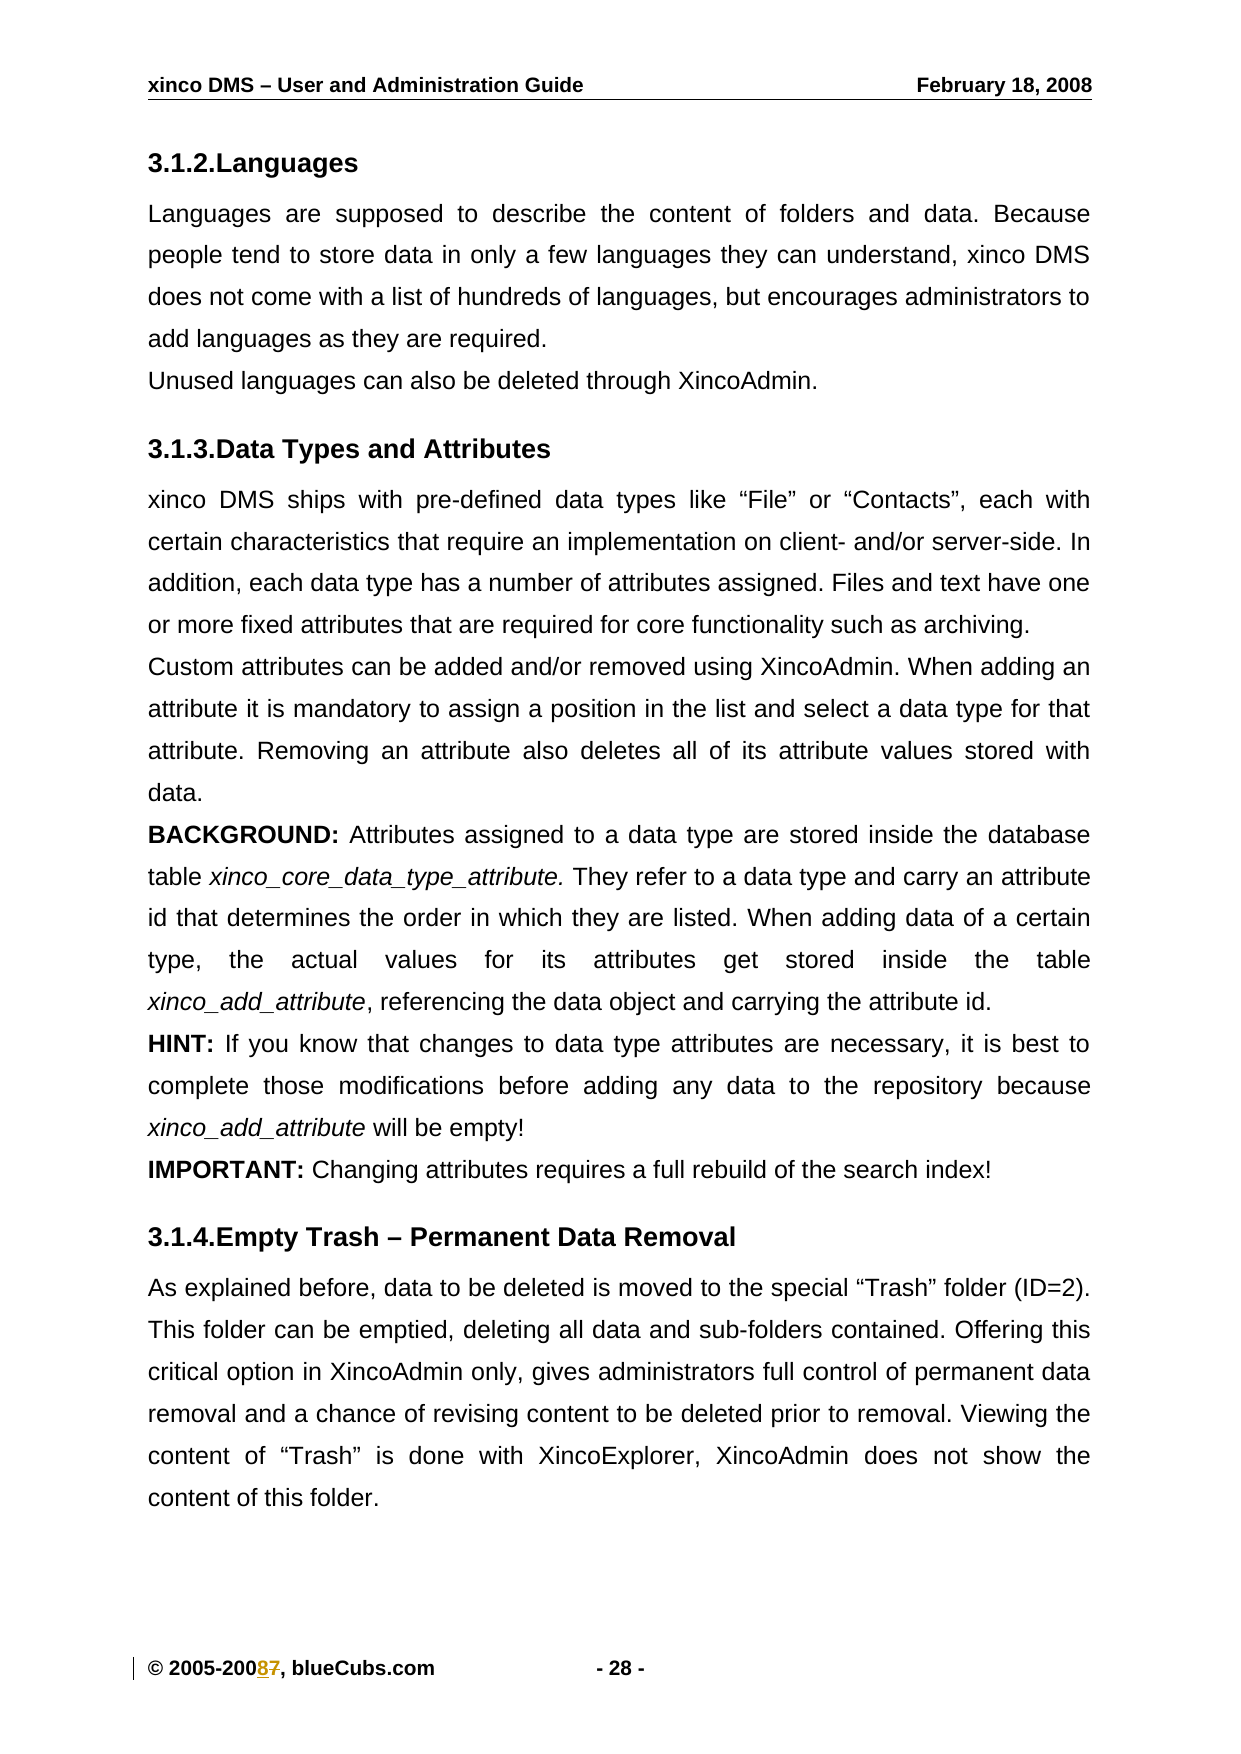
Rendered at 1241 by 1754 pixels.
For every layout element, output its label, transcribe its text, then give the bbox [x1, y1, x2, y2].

text Unused languages can also be deleted through XincoAdmin. [148, 367, 1092, 395]
subtitle Languages [148, 148, 1092, 178]
text HINT: If you know that changes to data type attributes are necessary, it is best to complete those modifications before adding any data to the repository because xinco_add_attribute will be empty! [148, 1030, 1092, 1141]
text xinco DMS ships with pre-defined data types like “File” or “Contacts”, each with certain characteristics that require an implementation on client- and/or server-side. In addition, each data type has a number of attributes assigned. Files and text have one or more fixed attributes that are required for core functionality such as archiving. [148, 485, 1092, 639]
text As explained before, data to be deleted is moved to the special “Trash” folder (ID=2). This folder can be emptied, deleting all data and sub-folders contained. Offering this critical option in XincoAdmin only, gives administrators full control of permanent data removal and a chance of revising content to be deleted prior to removal. Viewing the content of “Trash” is done with XincoExplorer, XincoAdmin does not show the content of this folder. [148, 1274, 1092, 1511]
text Custom attributes can be added and/or removed using XincoAdmin. When adding an attribute it is mandatory to assign a position in the list and select a data type for that attribute. Removing an attribute also deletes all of its attribute values stored with data. [148, 653, 1092, 806]
text Languages are supposed to describe the content of folders and data. Because people tend to store data in only a few languages they can understand, xinco DMS does not come with a list of hundreds of languages, but encourages administrators to add languages as they are required. [148, 199, 1092, 353]
subtitle Data Types and Attributes [148, 434, 1092, 464]
text IMPORTANT: Changing attributes requires a full rebuild of the search index! [148, 1155, 1092, 1183]
text BACKGROUND: Attributes assigned to a data type are stored inside the database table xinco_core_data_type_attribute. They refer to a data type and carry an attribute id that determines the order in which they are listed. When adding data of a certain type, the actual values for its attributes get stored inside the table xinco_add_attribute, referencing the data object and carrying the attribute id. [148, 820, 1092, 1016]
subtitle Empty Trash – Permanent Data Removal [148, 1222, 1092, 1253]
